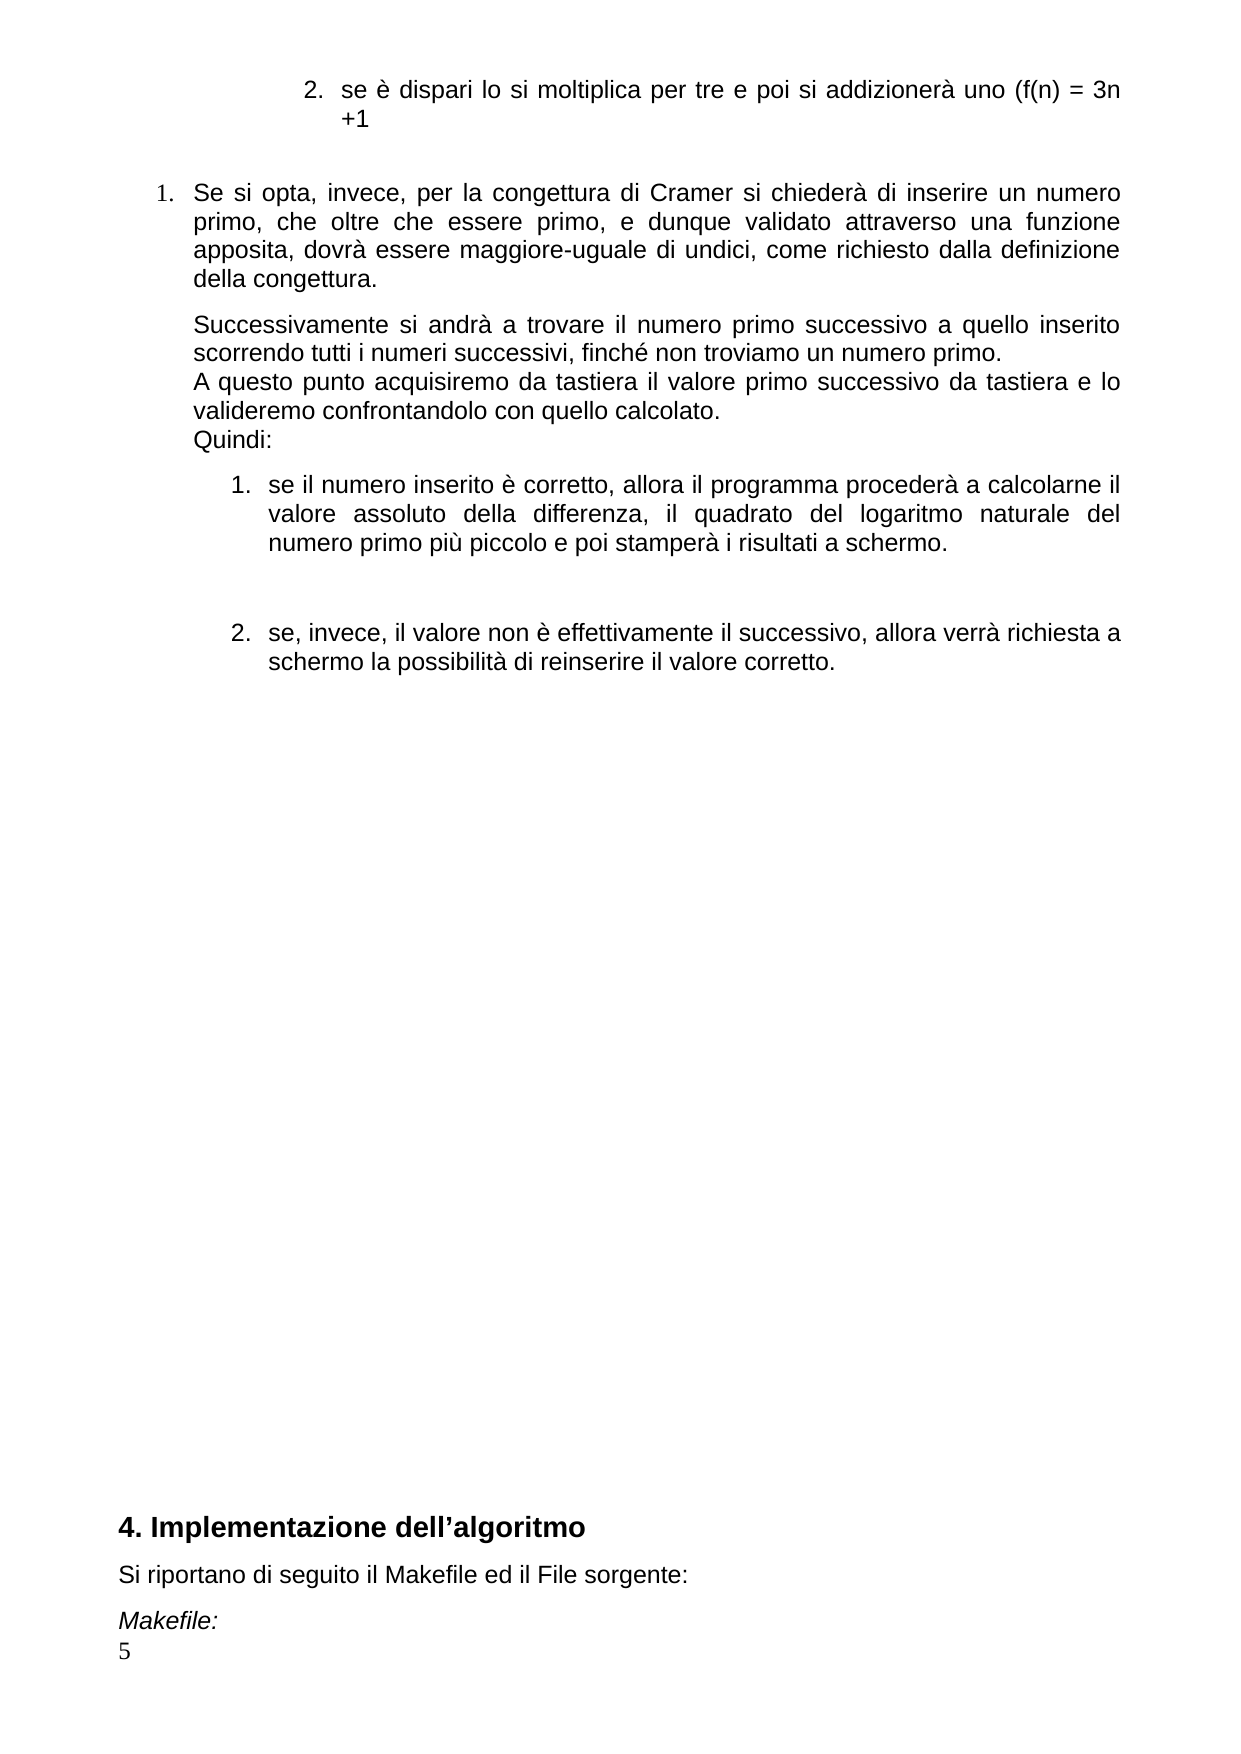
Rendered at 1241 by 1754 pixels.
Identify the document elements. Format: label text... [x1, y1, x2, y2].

list se è dispari lo si moltiplica per tre e poi si addizionerà uno (f(n) = 3n +1 [303, 75, 1122, 132]
text Makefile: [118, 1606, 1122, 1634]
text Si riportano di seguito il Makefile ed il File sorgente: [118, 1560, 1122, 1589]
text Successivamente si andrà a trovare il numero primo successivo a quello inserito scorrendo tutti i numeri successivi, finché non troviamo un numero primo. [193, 310, 1122, 367]
text 4. Implementazione dell’algoritmo [118, 1510, 1122, 1544]
list se, invece, il valore non è effettivamente il successivo, allora verrà richiesta a schermo la possibilità di reinserire il valore corretto. [231, 618, 1122, 676]
list Se si opta, invece, per la congettura di Cramer si chiederà di inserire un numero primo, che oltre che essere primo, e dunque validato attraverso una funzione apposita, dovrà essere maggiore-uguale di undici, come richiesto dalla definizione della congettura. [156, 178, 1122, 293]
list se il numero inserito è corretto, allora il programma procederà a calcolarne il valore assoluto della differenza, il quadrato del logaritmo naturale del numero primo più piccolo e poi stamperà i risultati a schermo. [231, 470, 1122, 556]
text A questo punto acquisiremo da tastiera il valore primo successivo da tastiera e lo valideremo confrontandolo con quello calcolato. [193, 367, 1122, 425]
text Quindi: [193, 425, 1122, 453]
